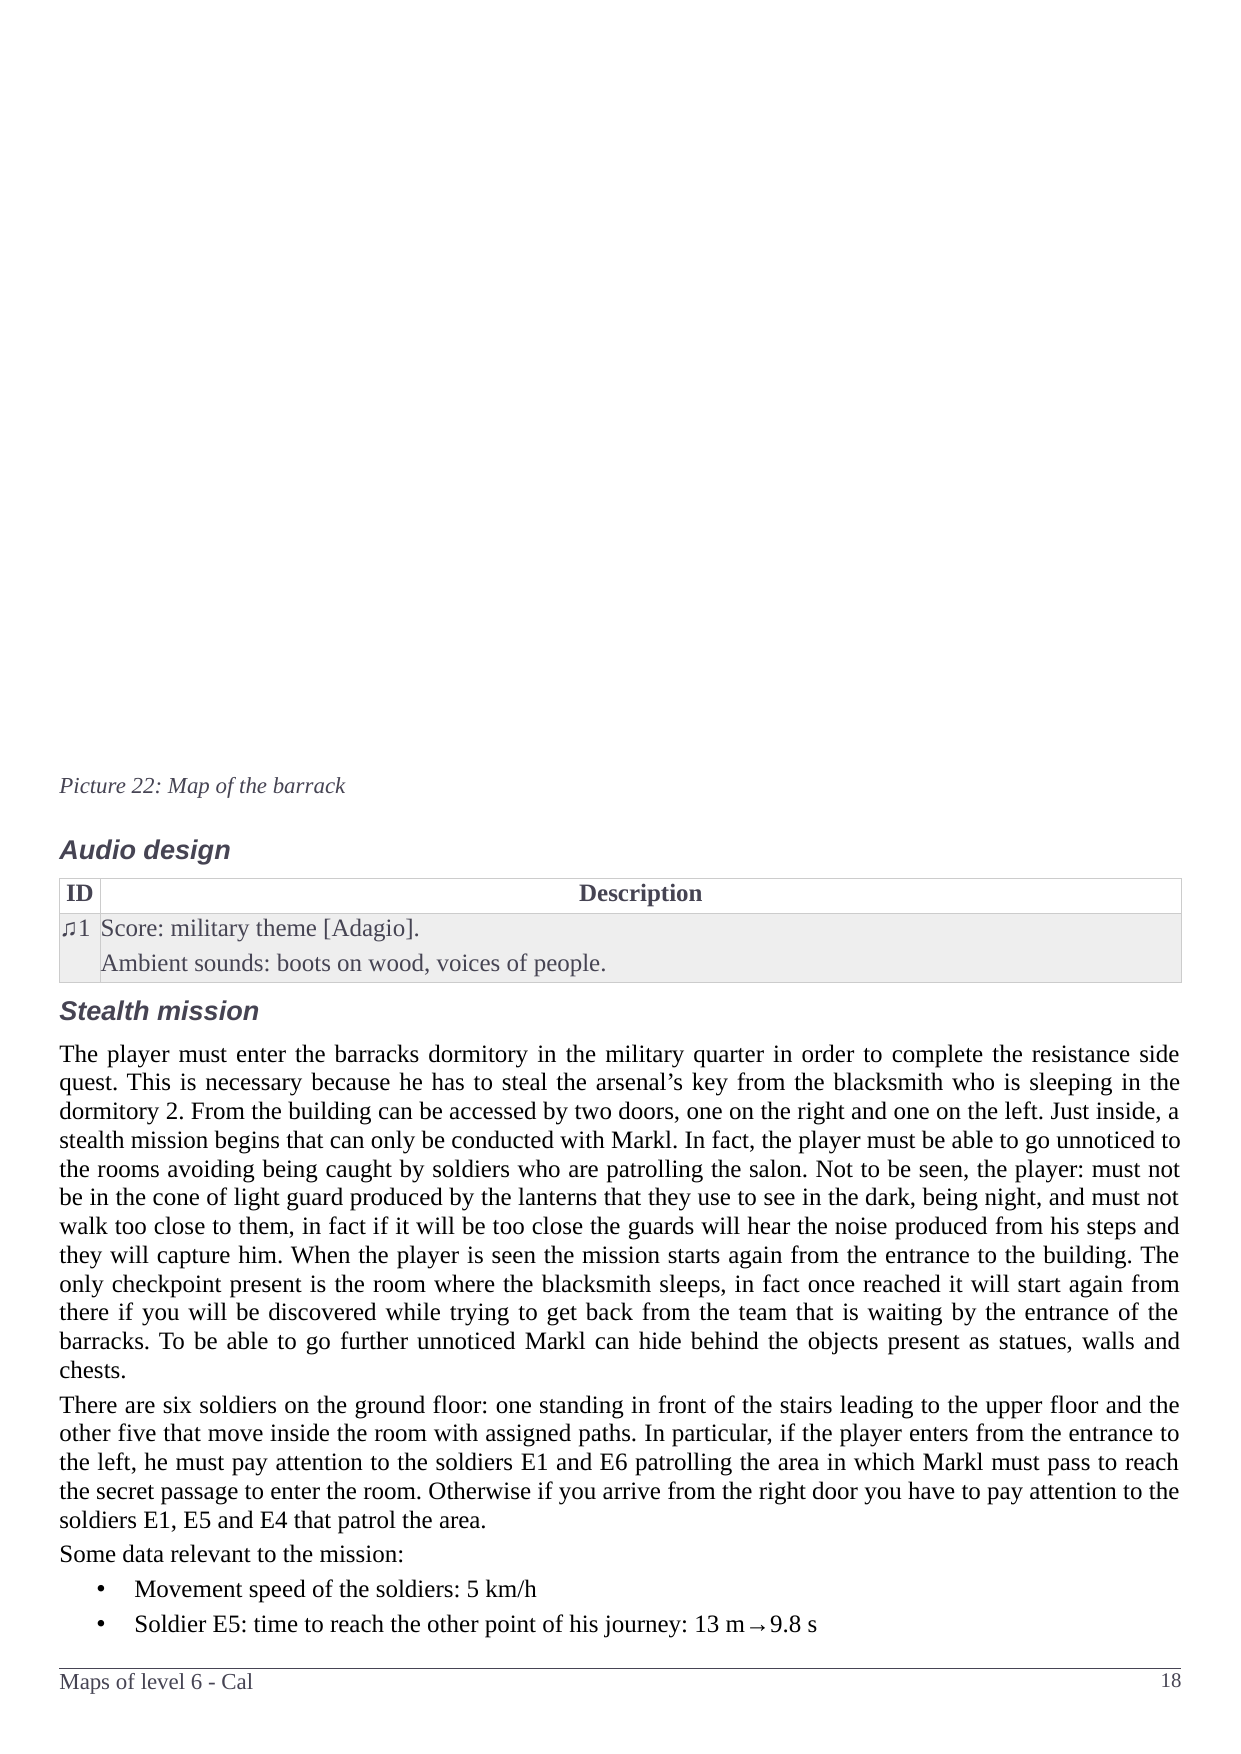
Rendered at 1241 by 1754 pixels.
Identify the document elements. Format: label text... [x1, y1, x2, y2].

subtitle Stealth mission [59, 995, 1181, 1026]
table_header [64, 779, 70, 786]
list Soldier E5: time to reach the other point of his journey: 13 m→9.8 s [97, 1609, 1181, 1637]
table_header Description [101, 879, 1181, 913]
text There are six soldiers on the ground floor: one standing in front of the stairs leading to the upper floor and the other five that move inside the room with assigned paths. In particular, if the player enters from the entrance to the left, he must pay attention to the soldiers E1 and E6 patrolling the area in which Markl must pass to reach the secret passage to enter the room. Otherwise if you arrive from the right door you have to pay attention to the soldiers E1, E5 and E4 that patrol the area. [59, 1390, 1181, 1533]
list Movement speed of the soldiers: 5 km/h [97, 1574, 1181, 1603]
table_cell Score: military theme [Adagio]. Ambient sounds: boots on wood, voices of people. [101, 914, 1181, 982]
table_cell ♫1 [60, 914, 100, 982]
text The player must enter the barracks dormitory in the military quarter in order to complete the resistance side quest. This is necessary because he has to steal the arsenal’s key from the blacksmith who is sleeping in the dormitory 2. From the building can be accessed by two doors, one on the right and one on the left. Just inside, a stealth mission begins that can only be conducted with Markl. In fact, the player must be able to go unnoticed to the rooms avoiding being caught by soldiers who are patrolling the salon. Not to be seen, the player: must not be in the cone of light guard produced by the lanterns that they use to see in the dark, being night, and must not walk too close to them, in fact if it will be too close the guards will hear the noise produced from his steps and they will capture him. When the player is seen the mission starts again from the entrance to the building. The only checkpoint present is the room where the blacksmith sleeps, in fact once reached it will start again from there if you will be discovered while trying to get back from the team that is waiting by the entrance of the barracks. To be able to go further unnoticed Markl can hide behind the objects present as statues, walls and chests. [59, 1039, 1181, 1384]
table_cell Audio design [59, 822, 1181, 878]
text Some data relevant to the mission: [59, 1539, 1181, 1568]
table_header [59, 59, 1181, 822]
table_header ID [60, 879, 100, 913]
